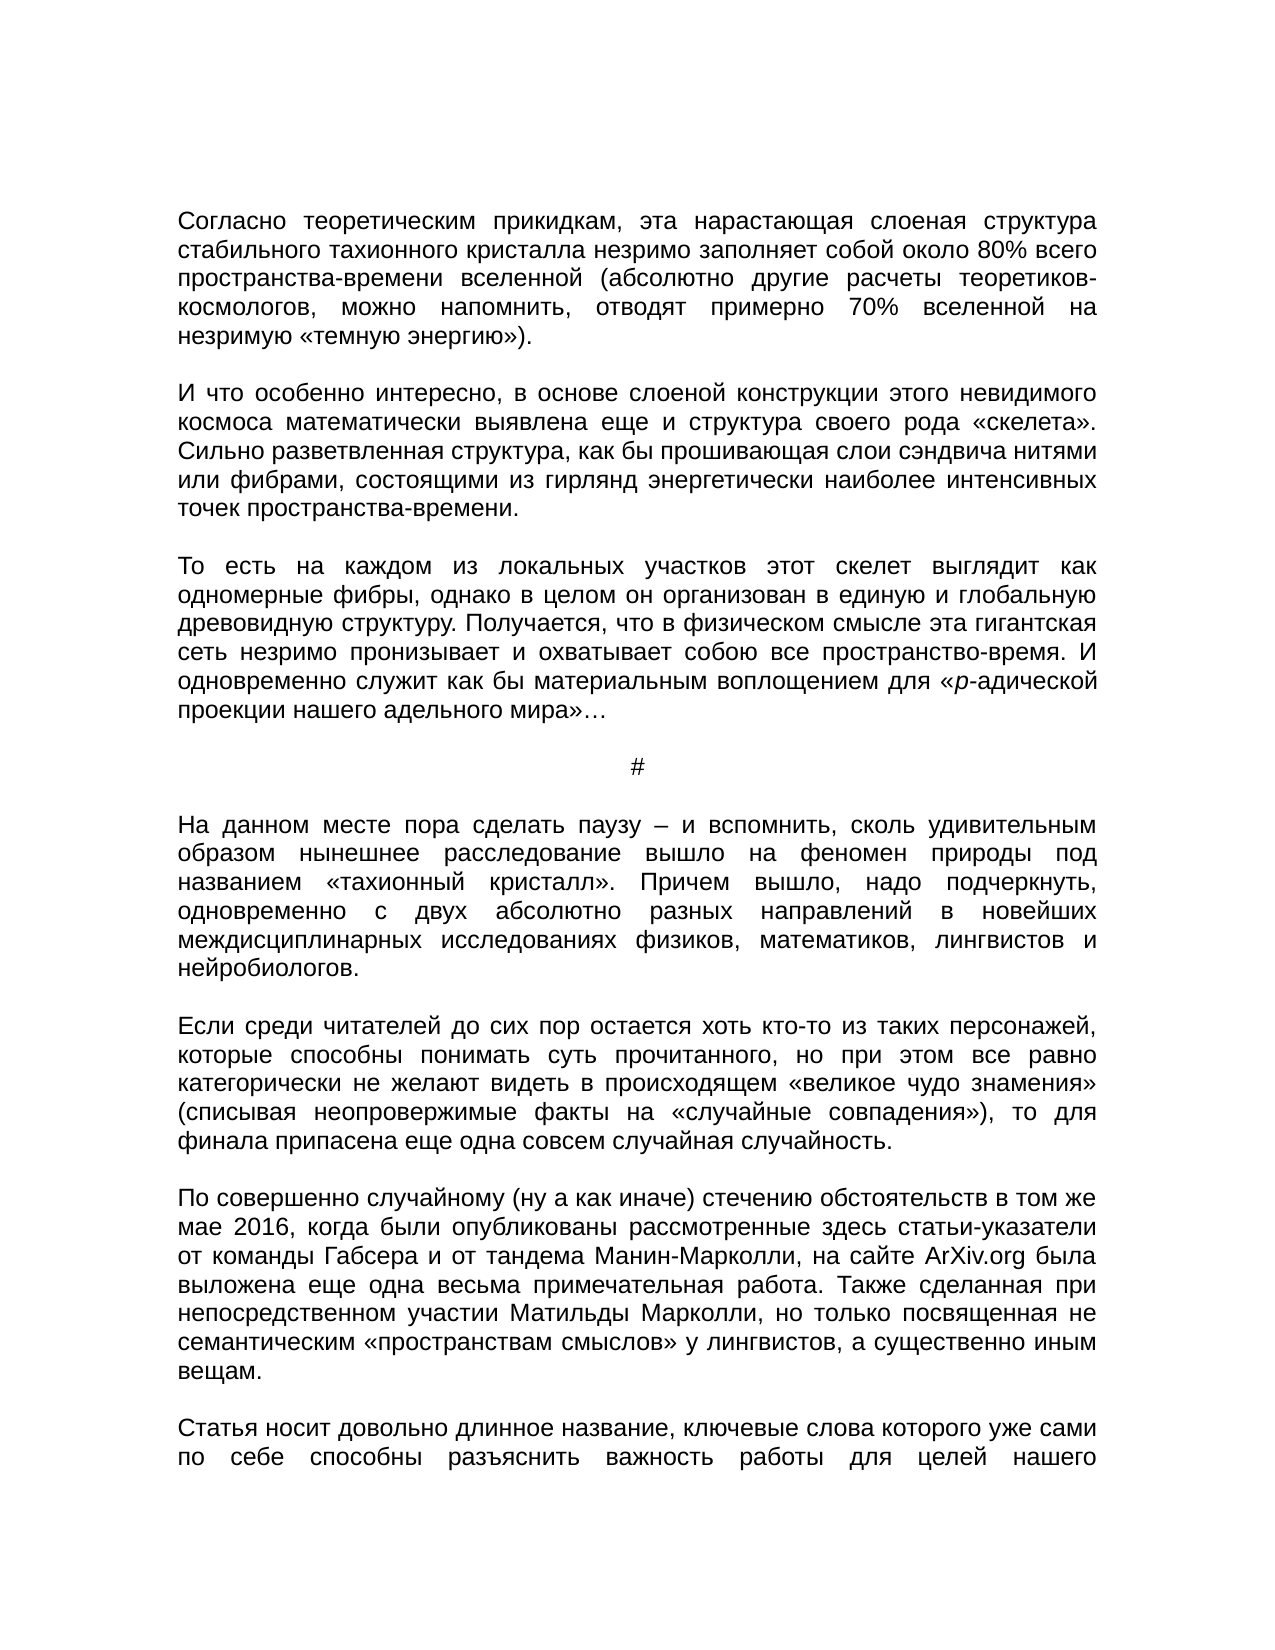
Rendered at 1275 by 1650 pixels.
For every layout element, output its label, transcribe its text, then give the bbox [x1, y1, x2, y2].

text Статья носит довольно длинное название, ключевые слова которого уже сами по себе способны разъяснить важность работы для целей нашего [177, 1413, 1098, 1471]
text Согласно теоретическим прикидкам, эта нарастающая слоеная структура стабильного тахионного кристалла незримо заполняет собой около 80% всего пространства-времени вселенной (абсолютно другие расчеты теоретиков-космологов, можно напомнить, отводят примерно 70% вселенной на незримую «темную энергию»). [177, 206, 1098, 350]
text По совершенно случайному (ну а как иначе) стечению обстоятельств в том же мае 2016, когда были опубликованы рассмотренные здесь статьи-указатели от команды Габсера и от тандема Манин-Марколли, на сайте ArXiv.org была выложена еще одна весьма примечательная работа. Также сделанная при непосредственном участии Матильды Марколли, но только посвященная не семантическим «пространствам смыслов» у лингвистов, а существенно иным вещам. [177, 1183, 1098, 1385]
text На данном месте пора сделать паузу – и вспомнить, сколь удивительным образом нынешнее расследование вышло на феномен природы под названием «тахионный кристалл». Причем вышло, надо подчеркнуть, одновременно с двух абсолютно разных направлений в новейших междисциплинарных исследованиях физиков, математиков, лингвистов и нейробиологов. [177, 810, 1098, 982]
text Если среди читателей до сих пор остается хоть кто-то из таких персонажей, которые способны понимать суть прочитанного, но при этом все равно категорически не желают видеть в происходящем «великое чудо знамения» (списывая неопровержимые факты на «случайные совпадения»), то для финала припасена еще одна совсем случайная случайность. [177, 1011, 1098, 1155]
text То есть на каждом из локальных участков этот скелет выглядит как одномерные фибры, однако в целом он организован в единую и глобальную древовидную структуру. Получается, что в физическом смысле эта гигантская сеть незримо пронизывает и охватывает собою все пространство-время. И одновременно служит как бы материальным воплощением для «p-адической проекции нашего адельного мира»… [177, 551, 1098, 723]
text И что особенно интересно, в основе слоеной конструкции этого невидимого космоса математически выявлена еще и структура своего рода «скелета». Сильно разветвленная структура, как бы прошивающая слои сэндвича нитями или фибрами, состоящими из гирлянд энергетически наиболее интенсивных точек пространства-времени. [177, 378, 1098, 522]
text # [177, 752, 1098, 781]
